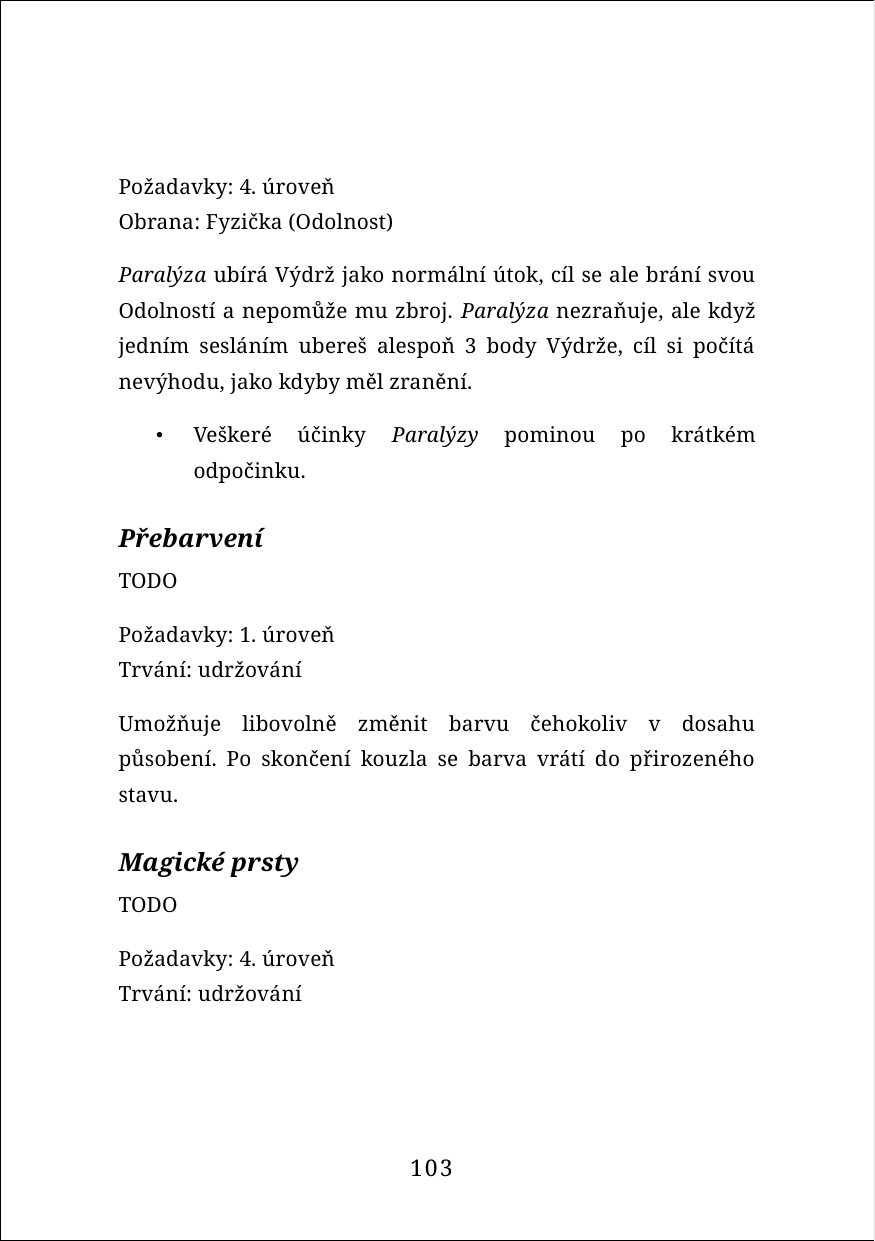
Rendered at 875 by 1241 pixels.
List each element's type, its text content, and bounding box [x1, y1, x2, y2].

subtitle Přebarvení [118, 521, 756, 555]
text Požadavky: 4. úroveň Obrana: Fyzička (Odolnost) [118, 172, 756, 236]
text Požadavky: 1. úroveň Trvání: udržování [118, 620, 756, 684]
subtitle Magické prsty [118, 845, 756, 879]
text TODO [118, 567, 756, 595]
list Veškeré účinky Paralýzy pominou po krátkém odpočinku. [156, 420, 756, 484]
text TODO [118, 891, 756, 919]
text Paralýza ubírá Výdrž jako normální útok, cíl se ale brání svou Odolností a nepomůže mu zbroj. Paralýza nezraňuje, ale když jedním sesláním ubereš alespoň 3 body Výdrže, cíl si počítá nevýhodu, jako kdyby měl zranění. [118, 261, 756, 396]
text Umožňuje libovolně změnit barvu čehokoliv v dosahu působení. Po skončení kouzla se barva vrátí do přirozeného stavu. [118, 709, 756, 808]
text Požadavky: 4. úroveň Trvání: udržování [118, 944, 756, 1008]
